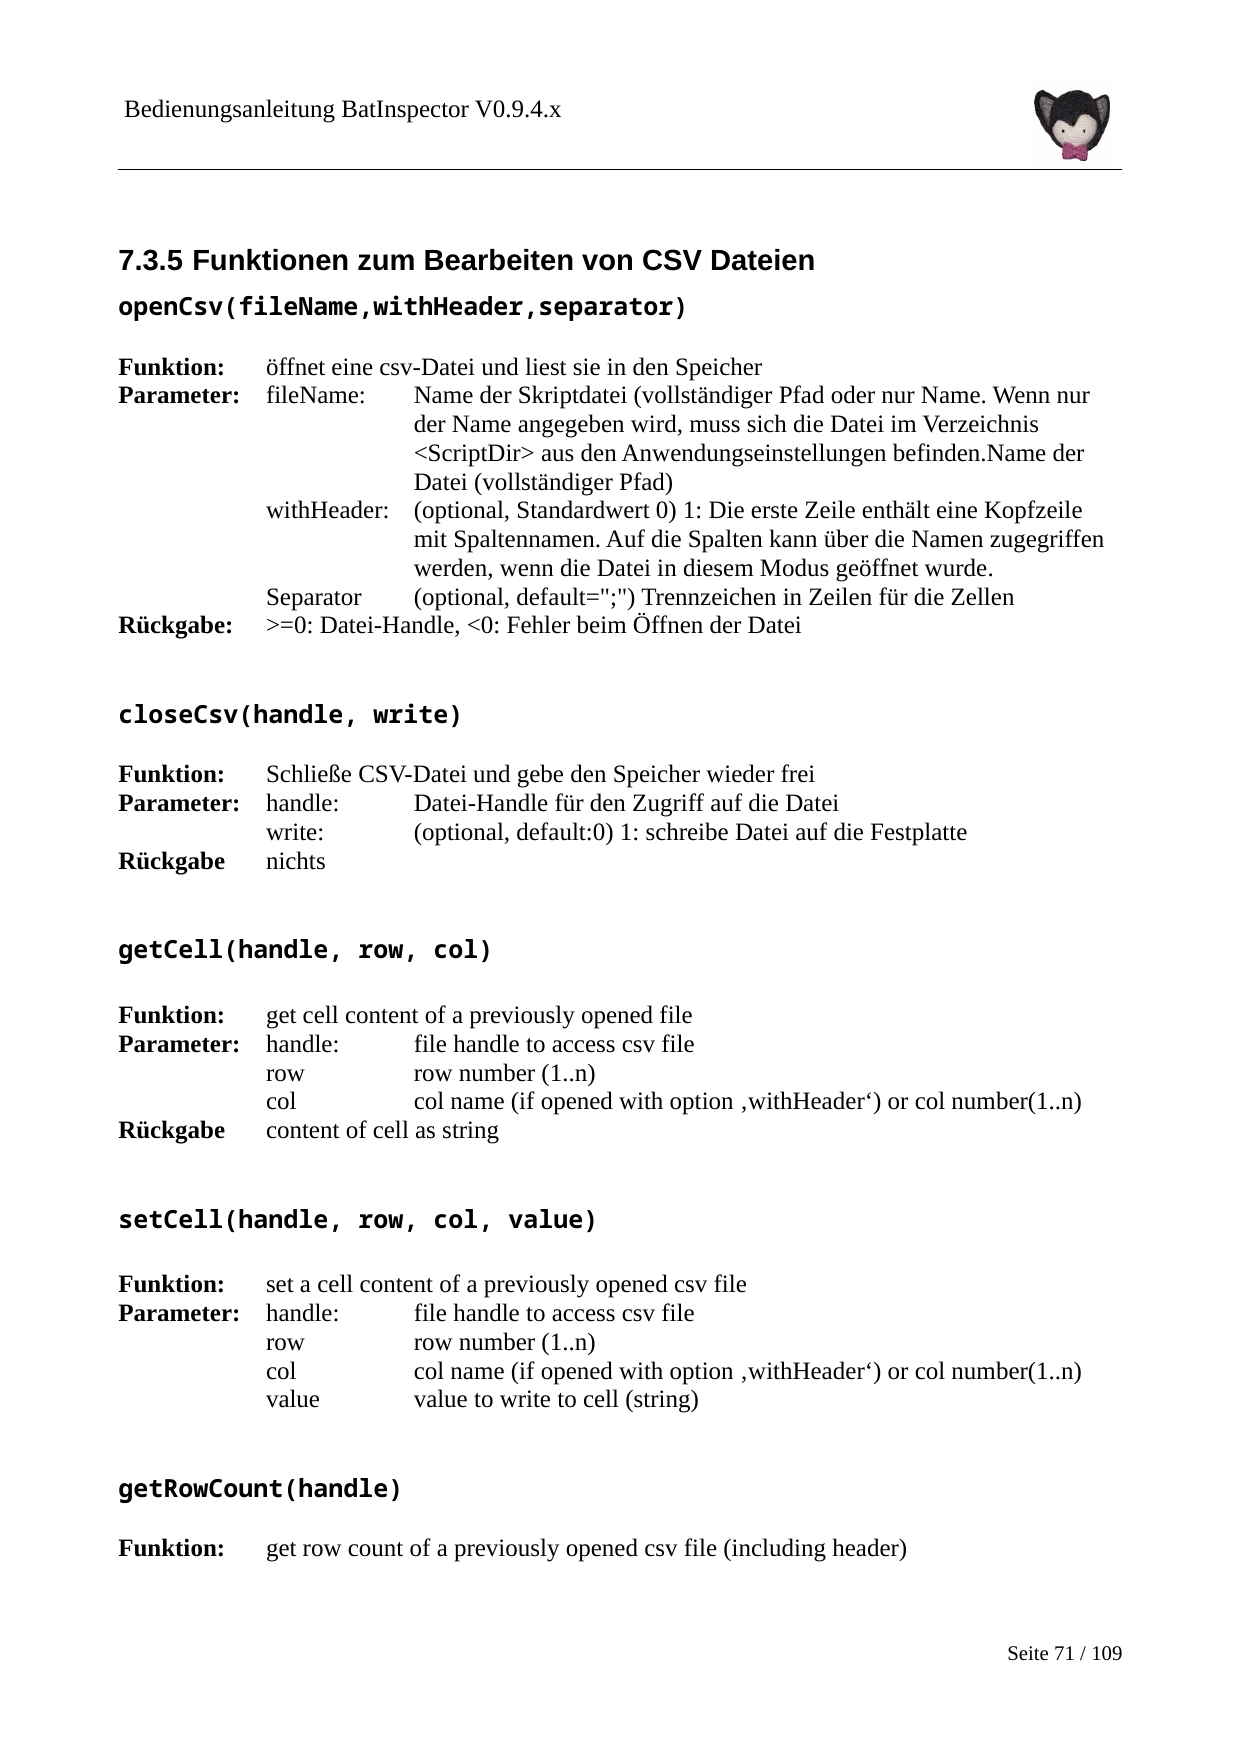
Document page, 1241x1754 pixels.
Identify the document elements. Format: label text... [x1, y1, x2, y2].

text Parameter: handle: Datei-Handle für den Zugriff auf die Datei [118, 788, 1122, 817]
subtitle Funktionen zum Bearbeiten von CSV Dateien [118, 243, 1122, 276]
text Parameter: fileName: Name der Skriptdatei (vollständiger Pfad oder nur Name. Wenn nur der Name angegeben wird, muss sich die Datei im Verzeichnis <ScriptDir> aus den Anwendungseinstellungen befinden.Name der Datei (vollständiger Pfad) withHeader: (optional, Standardwert 0) 1: Die erste Zeile enthält eine Kopfzeile mit Spaltennamen. Auf die Spalten kann über die Namen zugegriffen werden, wenn die Datei in diesem Modus geöffnet wurde. [118, 380, 1122, 582]
text getRowCount(handle) [118, 1471, 1122, 1505]
text Rückgabe: >=0: Datei-Handle, <0: Fehler beim Öffnen der Datei [118, 610, 1122, 639]
text closeCsv(handle, write) [118, 697, 1122, 731]
text value value to write to cell (string) [118, 1384, 1122, 1413]
text col col name (if opened with option ‚withHeader‘) or col number(1..n) [118, 1086, 1122, 1115]
text Funktion: get row count of a previously opened csv file (including header) [118, 1533, 1122, 1562]
text Funktion: Schließe CSV-Datei und gebe den Speicher wieder frei [118, 759, 1122, 788]
text setCell(handle, row, col, value) [118, 1201, 1122, 1235]
picture [1030, 80, 1119, 169]
text openCsv(fileName,withHeader,separator) [118, 289, 1122, 323]
text col col name (if opened with option ‚withHeader‘) or col number(1..n) [118, 1356, 1122, 1384]
text Rückgabe content of cell as string [118, 1115, 1122, 1144]
text Funktion: set a cell content of a previously opened csv file [118, 1269, 1122, 1298]
text Rückgabe nichts [118, 846, 1122, 874]
text Parameter: handle: file handle to access csv file row row number (1..n) [118, 1298, 1122, 1356]
text Separator (optional, default=";") Trennzeichen in Zeilen für die Zellen [118, 582, 1122, 610]
text Funktion: öffnet eine csv-Datei und liest sie in den Speicher [118, 352, 1122, 380]
text Funktion: get cell content of a previously opened file [118, 1000, 1122, 1029]
text getCell(handle, row, col) [118, 932, 1122, 966]
text write: (optional, default:0) 1: schreibe Datei auf die Festplatte [118, 817, 1122, 846]
text Parameter: handle: file handle to access csv file row row number (1..n) [118, 1029, 1122, 1086]
